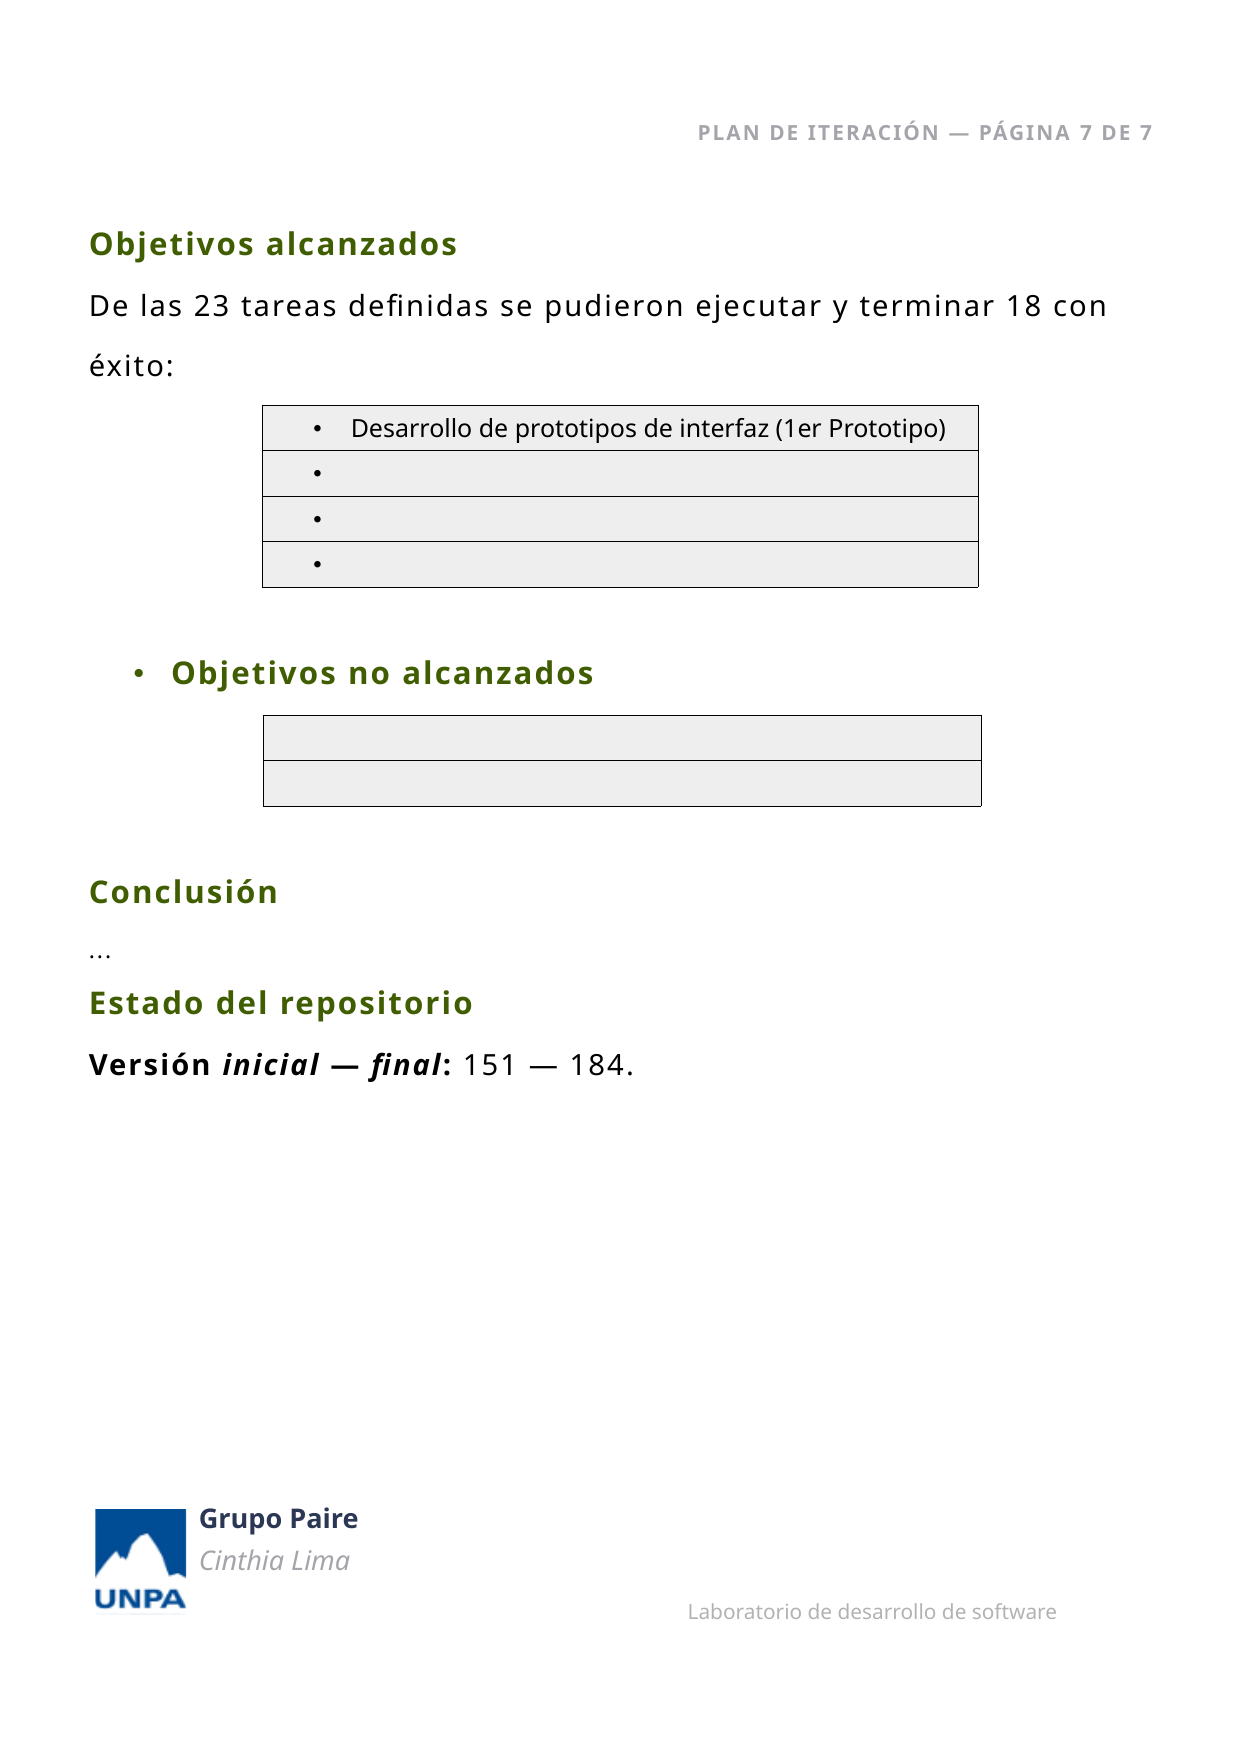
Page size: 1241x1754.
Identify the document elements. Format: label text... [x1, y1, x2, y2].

table_header Desarrollo de prototipos de interfaz (1er Prototipo) [263, 406, 978, 450]
table_cell [263, 451, 978, 496]
text Versión inicial — final: 151 — 184. [88, 1044, 1152, 1084]
table_header [264, 716, 981, 760]
list Objetivos no alcanzados [133, 651, 1152, 693]
text De las 23 tareas definidas se pudieron ejecutar y terminar 18 con éxito: [88, 286, 1152, 385]
text ... [88, 934, 1152, 965]
text Conclusión [88, 870, 1152, 913]
table_cell [263, 542, 978, 587]
table_cell [264, 761, 981, 806]
picture [95, 1509, 187, 1615]
text Objetivos alcanzados [88, 222, 1152, 264]
table_cell [263, 497, 978, 541]
text Estado del repositorio [88, 981, 1152, 1023]
